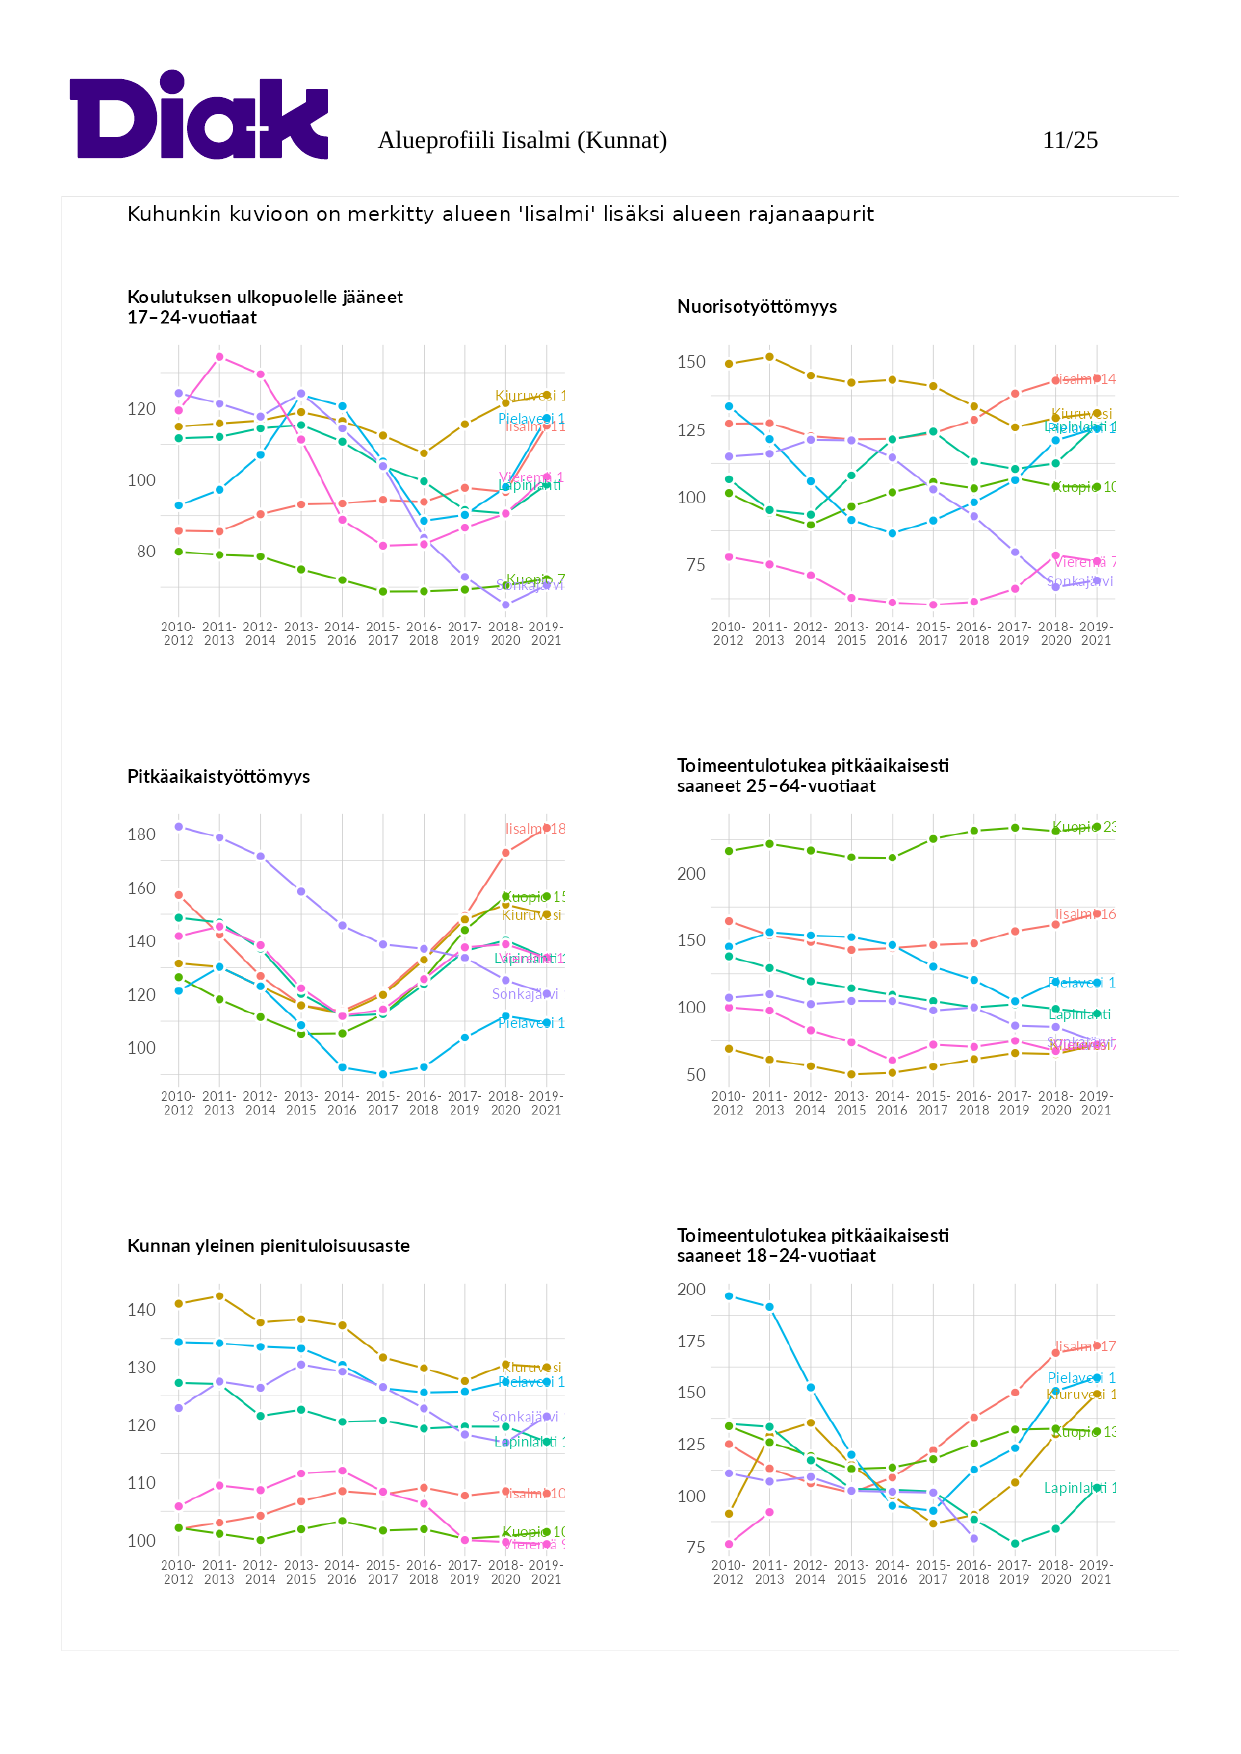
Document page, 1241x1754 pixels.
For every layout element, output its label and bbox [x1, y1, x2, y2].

picture [61, 196, 1179, 1651]
